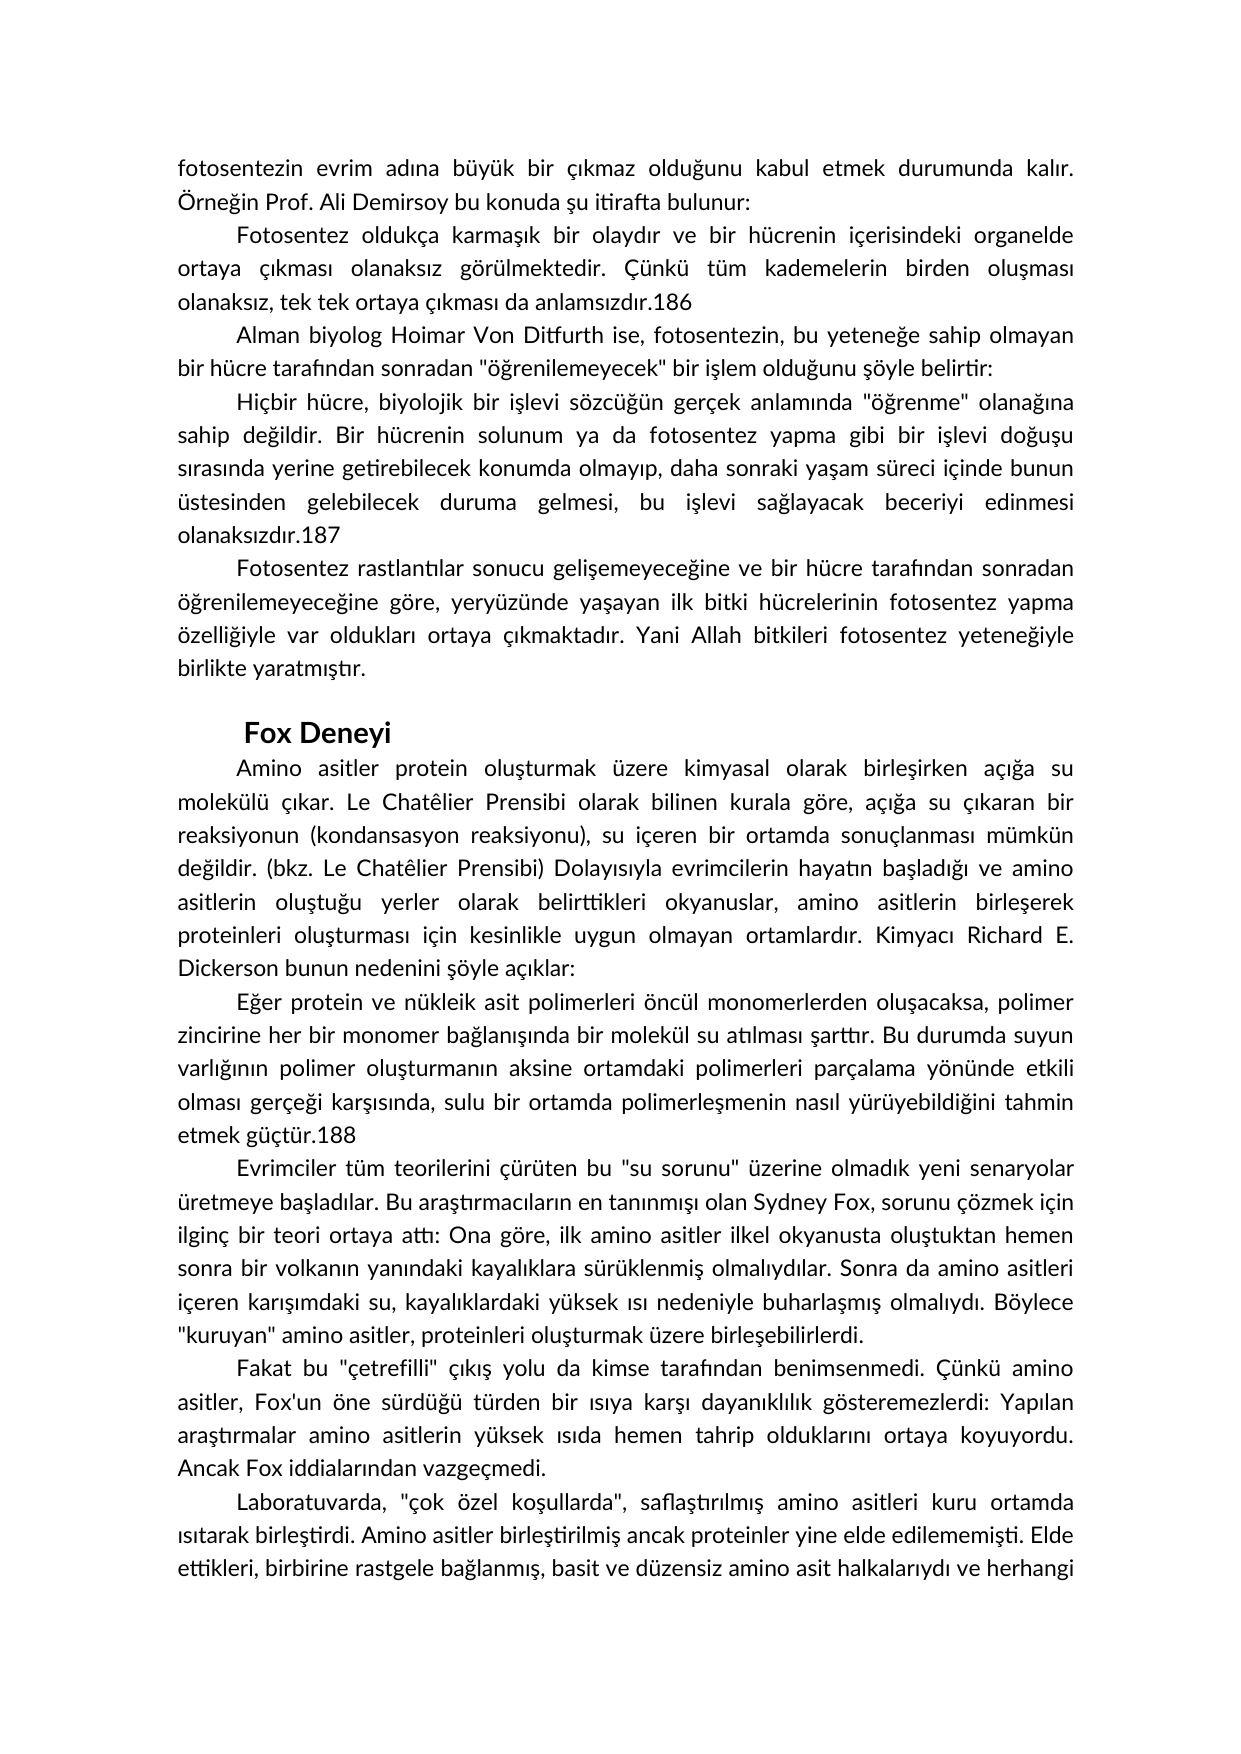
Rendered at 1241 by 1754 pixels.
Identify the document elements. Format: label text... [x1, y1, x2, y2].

subtitle Fox Deneyi [177, 717, 1075, 750]
text Fakat bu "çetrefilli" çıkış yolu da kimse tarafından benimsenmedi. Çünkü amino asitler, Fox'un öne sürdüğü türden bir ısıya karşı dayanıklılık gösteremezlerdi: Yapılan araştırmalar amino asitlerin yüksek ısıda hemen tahrip olduklarını ortaya koyuyordu. Ancak Fox iddialarından vazgeçmedi. [177, 1350, 1075, 1483]
text Amino asitler protein oluşturmak üzere kimyasal olarak birleşirken açığa su molekülü çıkar. Le Chatêlier Prensibi olarak bilinen kurala göre, açığa su çıkaran bir reaksiyonun (kondansasyon reaksiyonu), su içeren bir ortamda sonuçlanması mümkün değildir. (bkz. Le Chatêlier Prensibi) Dolayısıyla evrimcilerin hayatın başladığı ve amino asitlerin oluştuğu yerler olarak belirttikleri okyanuslar, amino asitlerin birleşerek proteinleri oluşturması için kesinlikle uygun olmayan ortamlardır. Kimyacı Richard E. Dickerson bunun nedenini şöyle açıklar: [177, 750, 1075, 983]
text Hiçbir hücre, biyolojik bir işlevi sözcüğün gerçek anlamında "öğrenme" olanağına sahip değildir. Bir hücrenin solunum ya da fotosentez yapma gibi bir işlevi doğuşu sırasında yerine getirebilecek konumda olmayıp, daha sonraki yaşam süreci içinde bunun üstesinden gelebilecek duruma gelmesi, bu işlevi sağlayacak beceriyi edinmesi olanaksızdır.187 [177, 383, 1075, 550]
text Evrimciler tüm teorilerini çürüten bu "su sorunu" üzerine olmadık yeni senaryolar üretmeye başladılar. Bu araştırmacıların en tanınmışı olan Sydney Fox, sorunu çözmek için ilginç bir teori ortaya attı: Ona göre, ilk amino asitler ilkel okyanusta oluştuktan hemen sonra bir volkanın yanındaki kayalıklara sürüklenmiş olmalıydılar. Sonra da amino asitleri içeren karışımdaki su, kayalıklardaki yüksek ısı nedeniyle buharlaşmış olmalıydı. Böylece "kuruyan" amino asitler, proteinleri oluşturmak üzere birleşebilirlerdi. [177, 1150, 1075, 1350]
text Fotosentez rastlantılar sonucu gelişemeyeceğine ve bir hücre tarafından sonradan öğrenilemeyeceğine göre, yeryüzünde yaşayan ilk bitki hücrelerinin fotosentez yapma özelliğiyle var oldukları ortaya çıkmaktadır. Yani Allah bitkileri fotosentez yeteneğiyle birlikte yaratmıştır. [177, 550, 1075, 683]
text fotosentezin evrim adına büyük bir çıkmaz olduğunu kabul etmek durumunda kalır. Örneğin Prof. Ali Demirsoy bu konuda şu itirafta bulunur: [177, 150, 1075, 217]
text Alman biyolog Hoimar Von Ditfurth ise, fotosentezin, bu yeteneğe sahip olmayan bir hücre tarafından sonradan "öğrenilemeyecek" bir işlem olduğunu şöyle belirtir: [177, 317, 1075, 383]
text Eğer protein ve nükleik asit polimerleri öncül monomerlerden oluşacaksa, polimer zincirine her bir monomer bağlanışında bir molekül su atılması şarttır. Bu durumda suyun varlığının polimer oluşturmanın aksine ortamdaki polimerleri parçalama yönünde etkili olması gerçeği karşısında, sulu bir ortamda polimerleşmenin nasıl yürüyebildiğini tahmin etmek güçtür.188 [177, 983, 1075, 1150]
text Laboratuvarda, "çok özel koşullarda", saflaştırılmış amino asitleri kuru ortamda ısıtarak birleştirdi. Amino asitler birleştirilmiş ancak proteinler yine elde edilememişti. Elde ettikleri, birbirine rastgele bağlanmış, basit ve düzensiz amino asit halkalarıydı ve herhangi [177, 1483, 1075, 1583]
text Fotosentez oldukça karmaşık bir olaydır ve bir hücrenin içerisindeki organelde ortaya çıkması olanaksız görülmektedir. Çünkü tüm kademelerin birden oluşması olanaksız, tek tek ortaya çıkması da anlamsızdır.186 [177, 217, 1075, 317]
